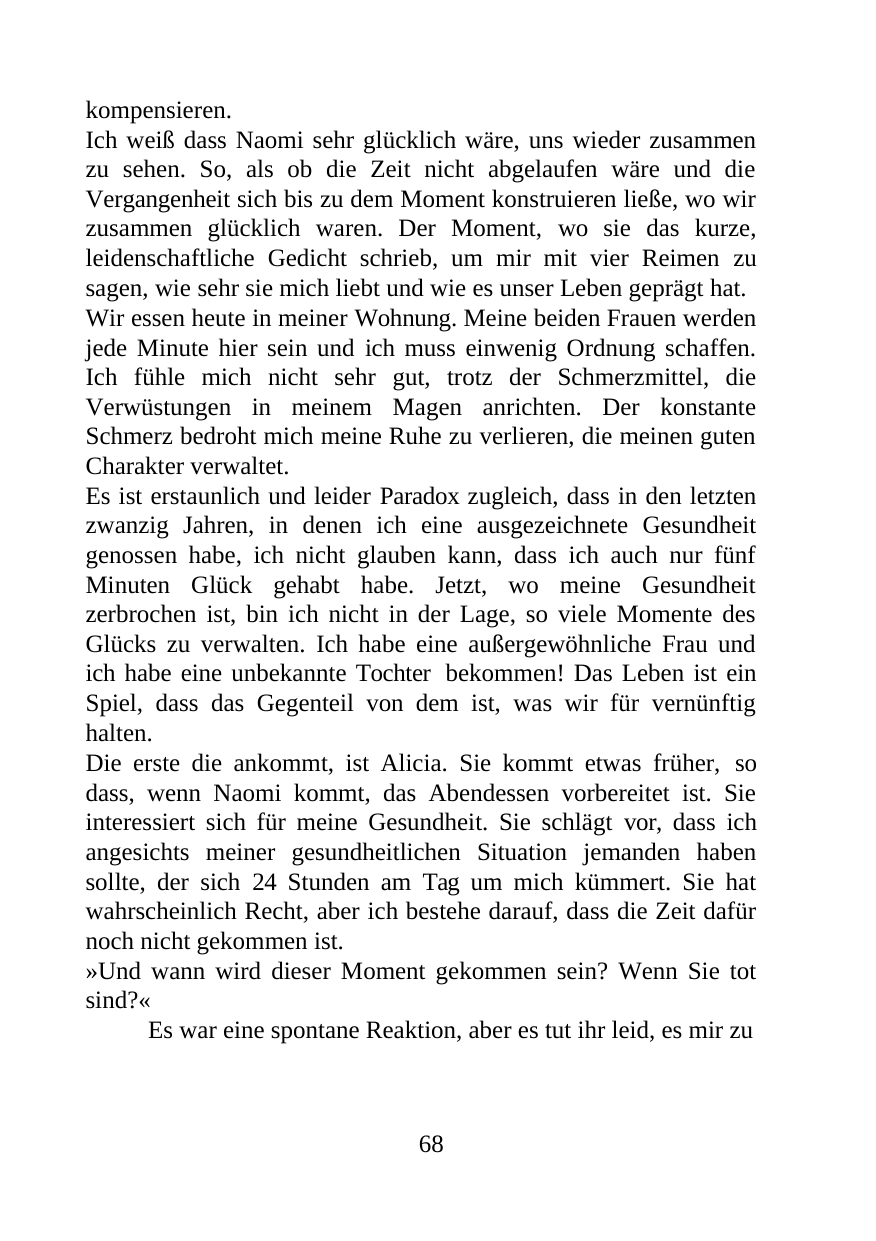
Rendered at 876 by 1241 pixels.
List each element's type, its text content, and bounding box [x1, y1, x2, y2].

text Es war eine spontane Reaktion, aber es tut ihr leid, es mir zu [148, 1015, 789, 1044]
text kompensieren. [85, 95, 789, 123]
text Wir essen heute in meiner Wohnung. Meine beiden Frauen werden jede Minute hier sein und ich muss einwenig Ordnung schaffen. Ich fühle mich nicht sehr gut, trotz der Schmerzmittel, die Verwüstungen in meinem Magen anrichten. Der konstante Schmerz bedroht mich meine Ruhe zu verlieren, die meinen guten Charakter verwaltet. [85, 303, 757, 480]
text »Und wann wird dieser Moment gekommen sein? Wenn Sie tot sind?« [85, 956, 757, 1014]
text Ich weiß dass Naomi sehr glücklich wäre, uns wieder zusammen zu sehen. So, als ob die Zeit nicht abgelaufen wäre und die Vergangenheit sich bis zu dem Moment konstruieren ließe, wo wir zusammen glücklich waren. Der Moment, wo sie das kurze, leidenschaftliche Gedicht schrieb, um mir mit vier Reimen zu sagen, wie sehr sie mich liebt und wie es unser Leben geprägt hat. [85, 125, 757, 301]
text Es ist erstaunlich und leider Paradox zugleich, dass in den letzten zwanzig Jahren, in denen ich eine ausgezeichnete Gesundheit genossen habe, ich nicht glauben kann, dass ich auch nur fünf Minuten Glück gehabt habe. Jetzt, wo meine Gesundheit zerbrochen ist, bin ich nicht in der Lage, so viele Momente des Glücks zu verwalten. Ich habe eine außergewöhnliche Frau und ich habe eine unbekannte Tochter bekommen! Das Leben ist ein Spiel, dass das Gegenteil von dem ist, was wir für vernünftig halten. [85, 481, 757, 746]
text Die erste die ankommt, ist Alicia. Sie kommt etwas früher, so dass, wenn Naomi kommt, das Abendessen vorbereitet ist. Sie interessiert sich für meine Gesundheit. Sie schlägt vor, dass ich angesichts meiner gesundheitlichen Situation jemanden haben sollte, der sich 24 Stunden am Tag um mich kümmert. Sie hat wahrscheinlich Recht, aber ich bestehe darauf, dass die Zeit dafür noch nicht gekommen ist. [85, 748, 757, 954]
